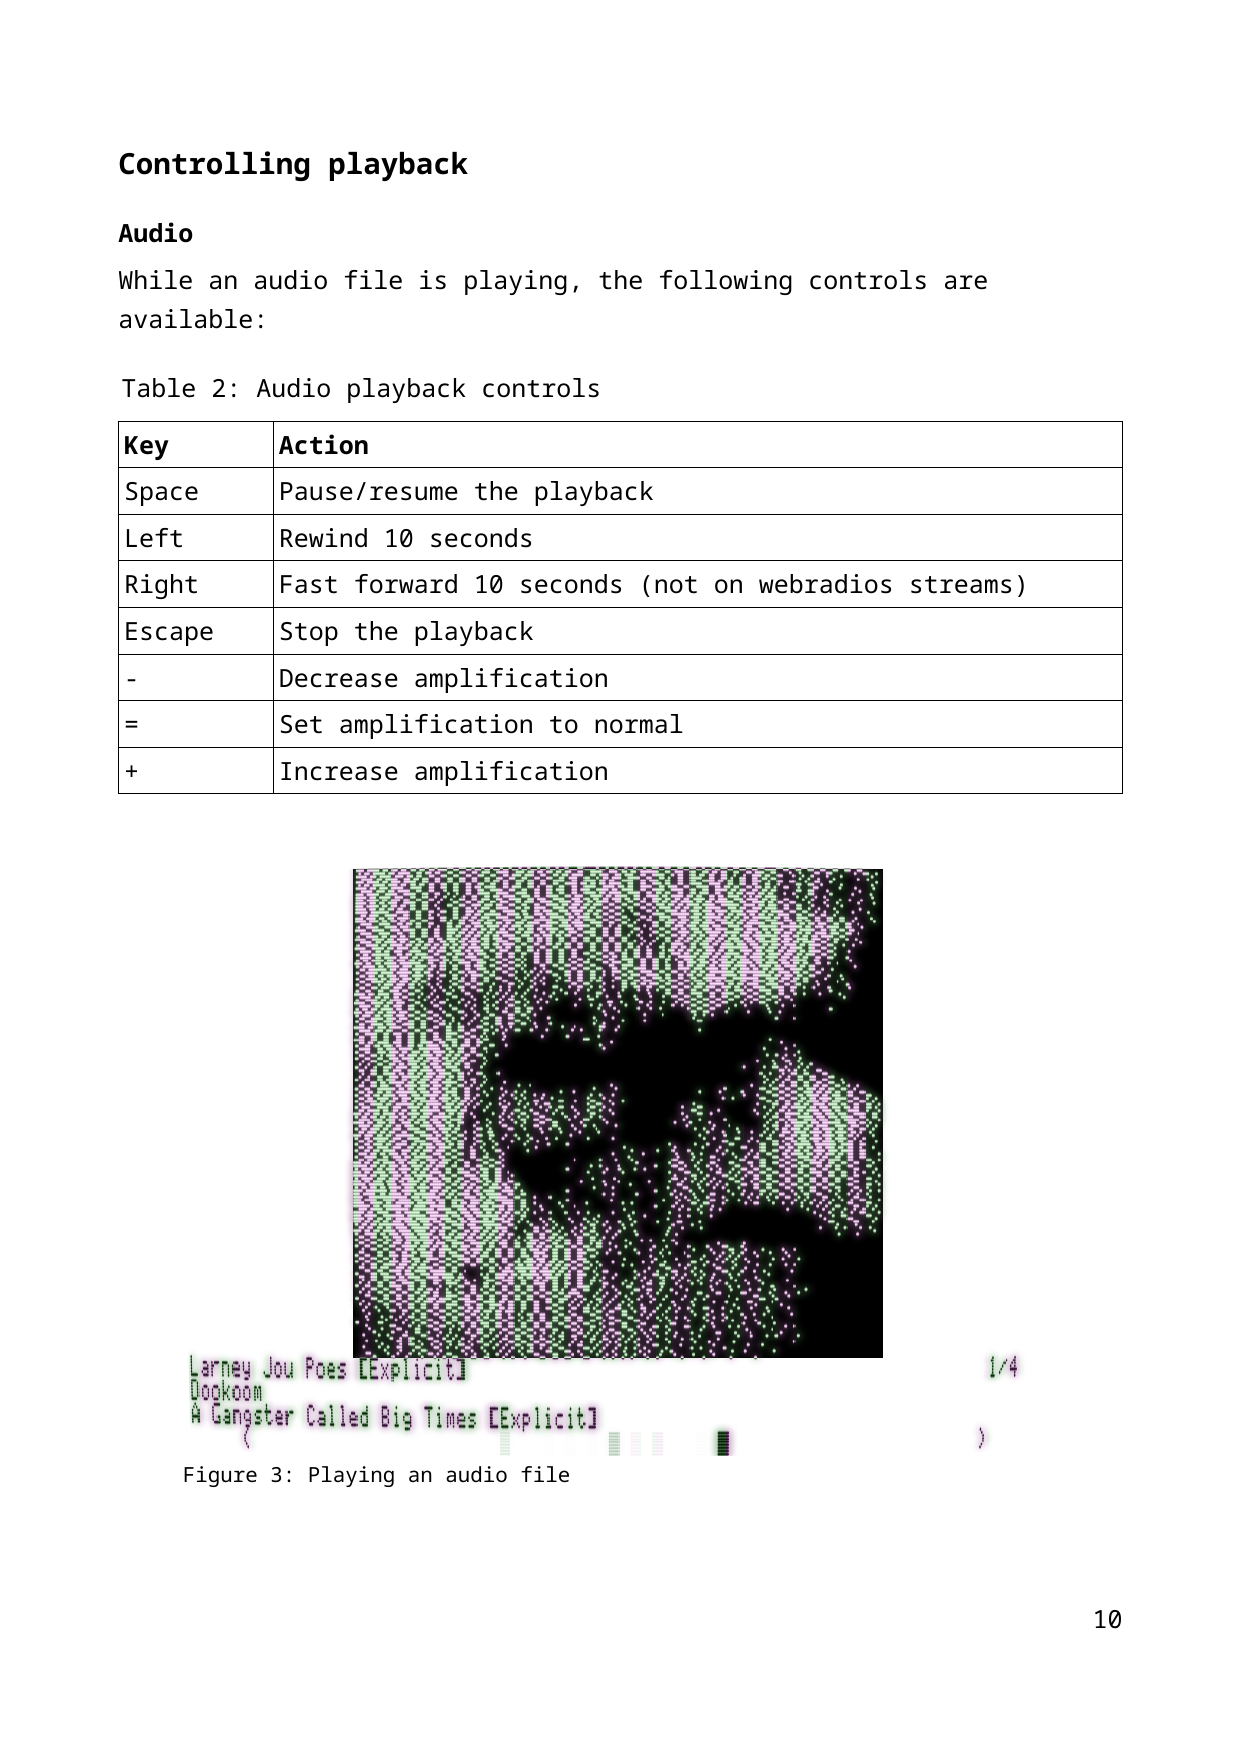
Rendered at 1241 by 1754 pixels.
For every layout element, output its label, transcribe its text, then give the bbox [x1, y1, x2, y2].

table_cell + [119, 748, 273, 793]
table_cell - [119, 655, 273, 700]
table_cell Escape [119, 608, 273, 653]
table_cell Increase amplification [274, 748, 1122, 793]
subtitle Audio [118, 216, 1122, 250]
table_cell Stop the playback [274, 608, 1122, 653]
table_header Action [274, 422, 1122, 467]
text Table 2: Audio playback controls [118, 368, 1122, 408]
text While an audio file is playing, the following controls are available: [118, 263, 1122, 336]
table_cell Decrease amplification [274, 655, 1122, 700]
table_cell Fast forward 10 seconds (not on webradios streams) [274, 561, 1122, 607]
table_cell Rewind 10 seconds [274, 515, 1122, 560]
subtitle Controlling playback [118, 143, 1122, 183]
table_cell Right [119, 561, 273, 607]
text Figure 3: Playing an audio file [183, 1461, 1058, 1489]
table_header Key [119, 422, 273, 467]
table_cell Space [119, 468, 273, 514]
table_cell Pause/resume the playback [274, 468, 1122, 514]
table_cell = [119, 701, 273, 747]
picture [182, 860, 1058, 1461]
table_cell Set amplification to normal [274, 701, 1122, 747]
table_cell Left [119, 515, 273, 560]
